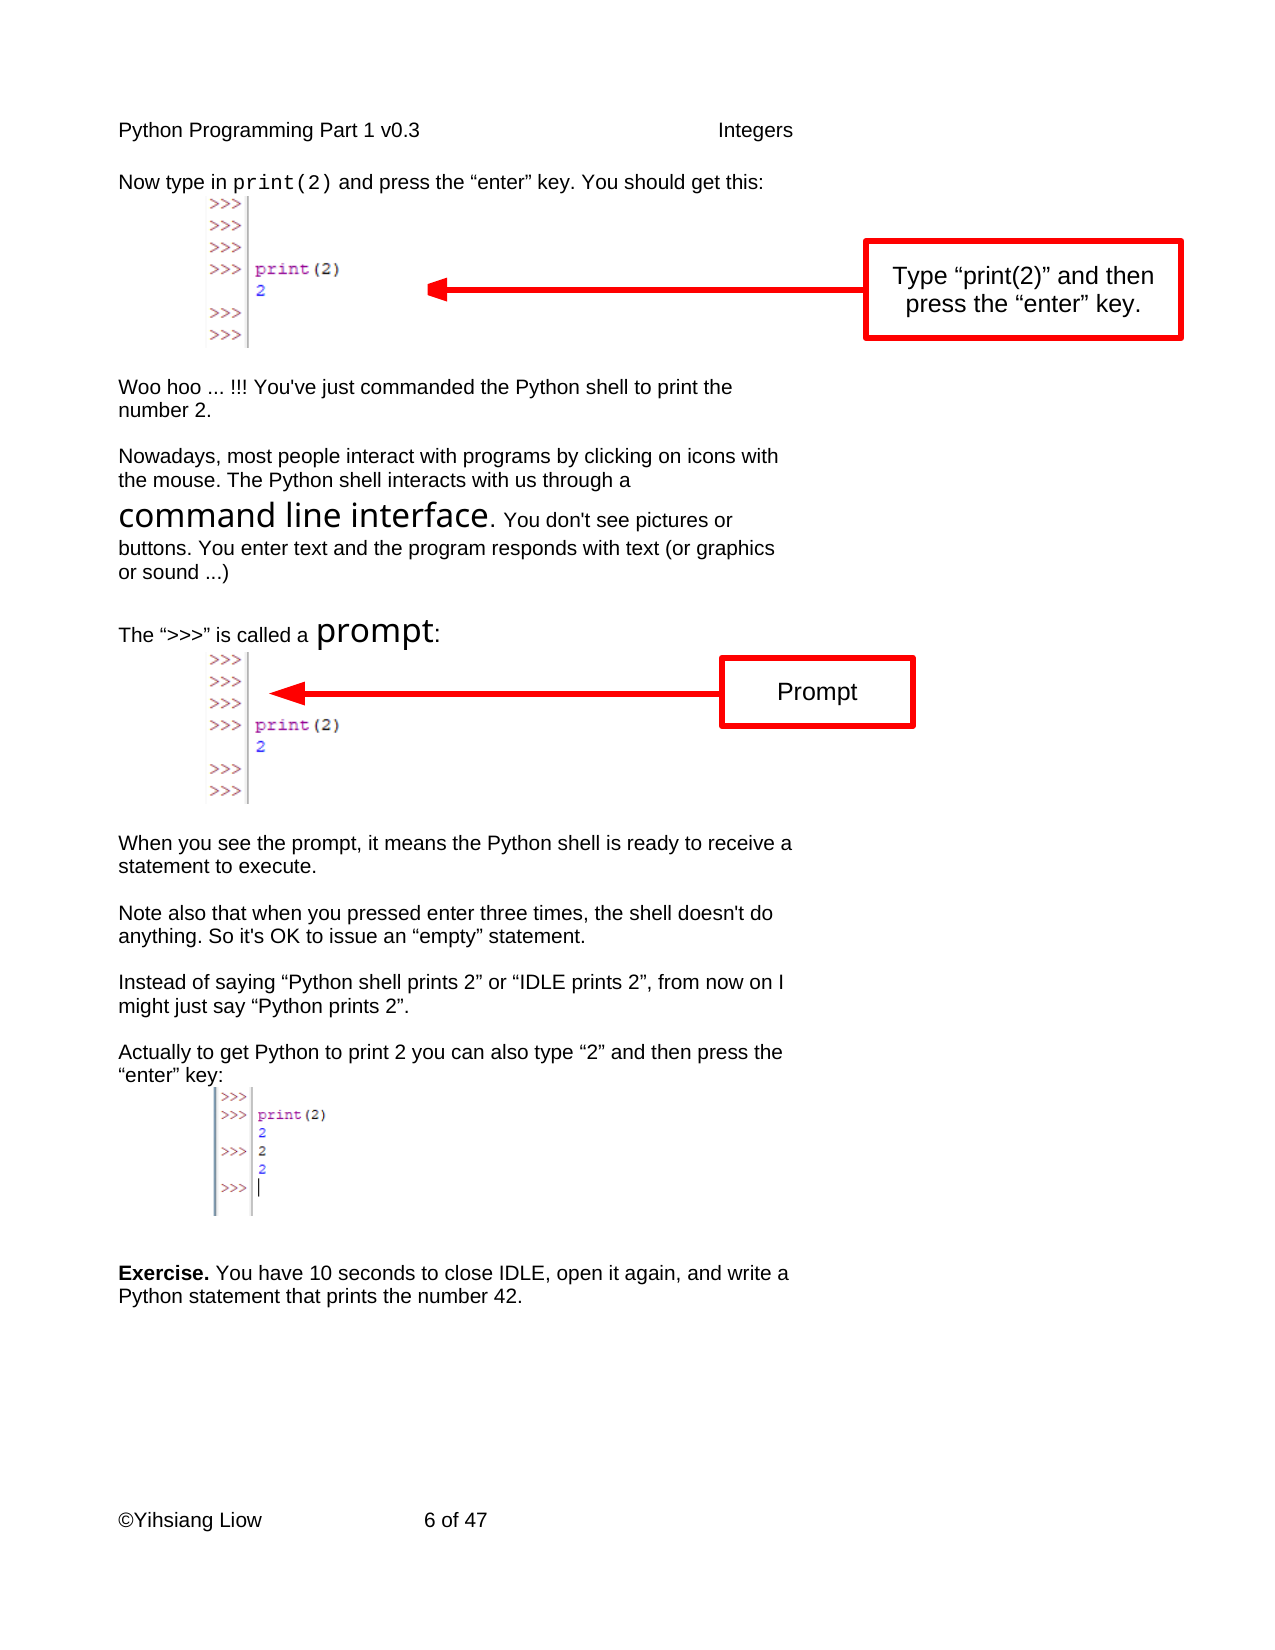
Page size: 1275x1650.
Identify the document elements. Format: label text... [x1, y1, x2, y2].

text Exercise. You have 10 seconds to close IDLE, open it again, and write a Python statement that prints the number 42. [118, 1262, 793, 1308]
picture [205, 196, 428, 348]
picture [205, 652, 428, 804]
text Now type in print(2) and press the “enter” key. You should get this: [118, 171, 793, 196]
text Instead of saying “Python shell prints 2” or “IDLE prints 2”, from now on I might just say “Python prints 2”. [118, 971, 793, 1017]
text Woo hoo ... !!! You've just commanded the Python shell to print the number 2. [118, 375, 793, 422]
picture [213, 1087, 377, 1216]
text The “>>>” is called a prompt: [118, 607, 793, 652]
text Nowadays, most people interact with programs by clicking on icons with the mouse. The Python shell interacts with us through a command line interface. You don't see pictures or buttons. You enter text and the program responds with text (or graphics or sound ...) [118, 445, 793, 583]
text Note also that when you pressed enter three times, the shell doesn't do anything. So it's OK to issue an “empty” statement. [118, 901, 793, 948]
text Actually to get Python to print 2 you can also type “2” and then press the “enter” key: [118, 1041, 793, 1087]
text When you see the prompt, it means the Python shell is ready to receive a statement to execute. [118, 832, 793, 878]
